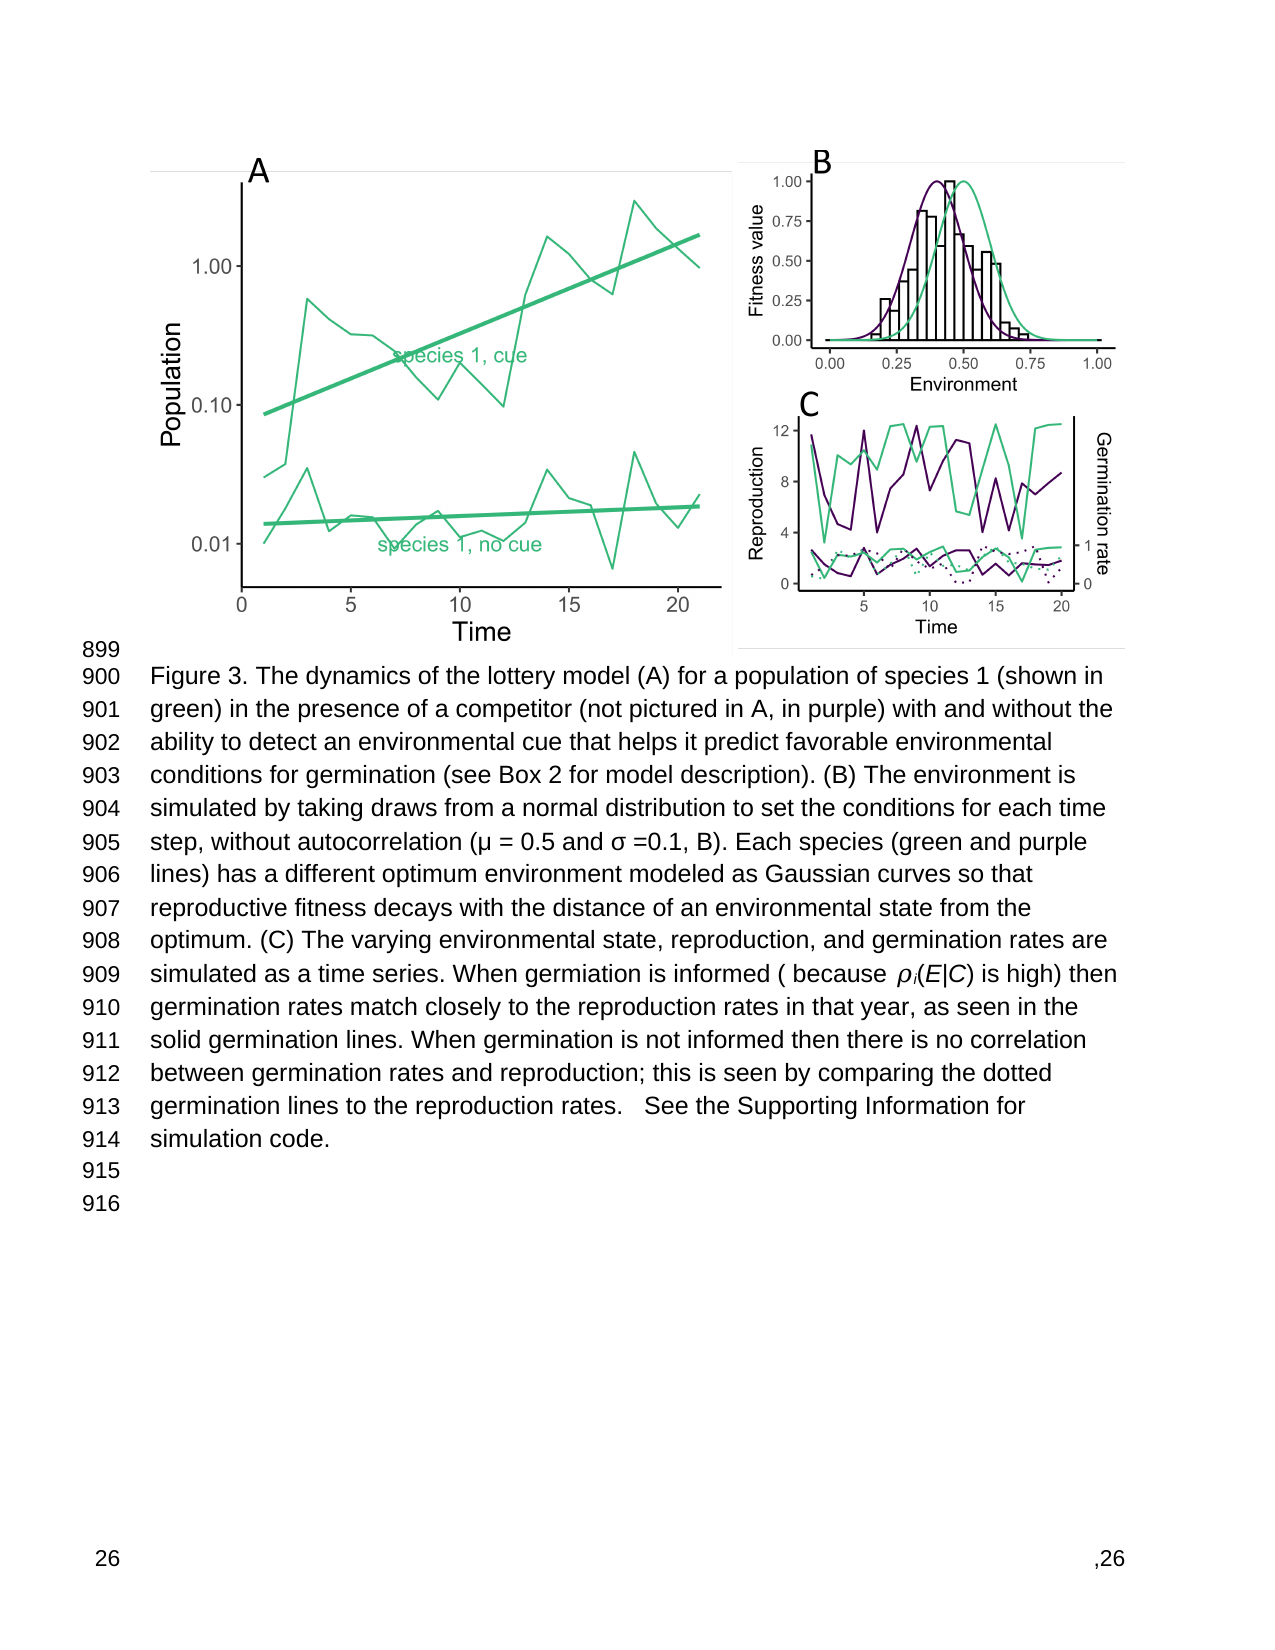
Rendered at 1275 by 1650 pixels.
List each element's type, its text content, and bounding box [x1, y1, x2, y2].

text Figure 3. The dynamics of the lottery model (A) for a population of species 1 (shown in green) in the presence of a competitor (not pictured in A, in purple) with and without the ability to detect an environmental cue that helps it predict favorable environmental conditions for germination (see Box 2 for model description). (B) The environment is simulated by taking draws from a normal distribution to set the conditions for each time step, without autocorrelation (μ = 0.5 and σ =0.1, B). Each species (green and purple lines) has a different optimum environment modeled as Gaussian curves so that reproductive fitness decays with the distance of an environmental state from the optimum. (C) The varying environmental state, reproduction, and germination rates are simulated as a time series. When germiation is informed ( because 𝜌i(E|C) is high) then germination rates match closely to the reproduction rates in that year, as seen in the solid germination lines. When germination is not informed then there is no correlation between germination rates and reproduction; this is seen by comparing the dotted germination lines to the reproduction rates. See the Supporting Information for simulation code. [150, 657, 1125, 1152]
picture [150, 150, 1125, 657]
